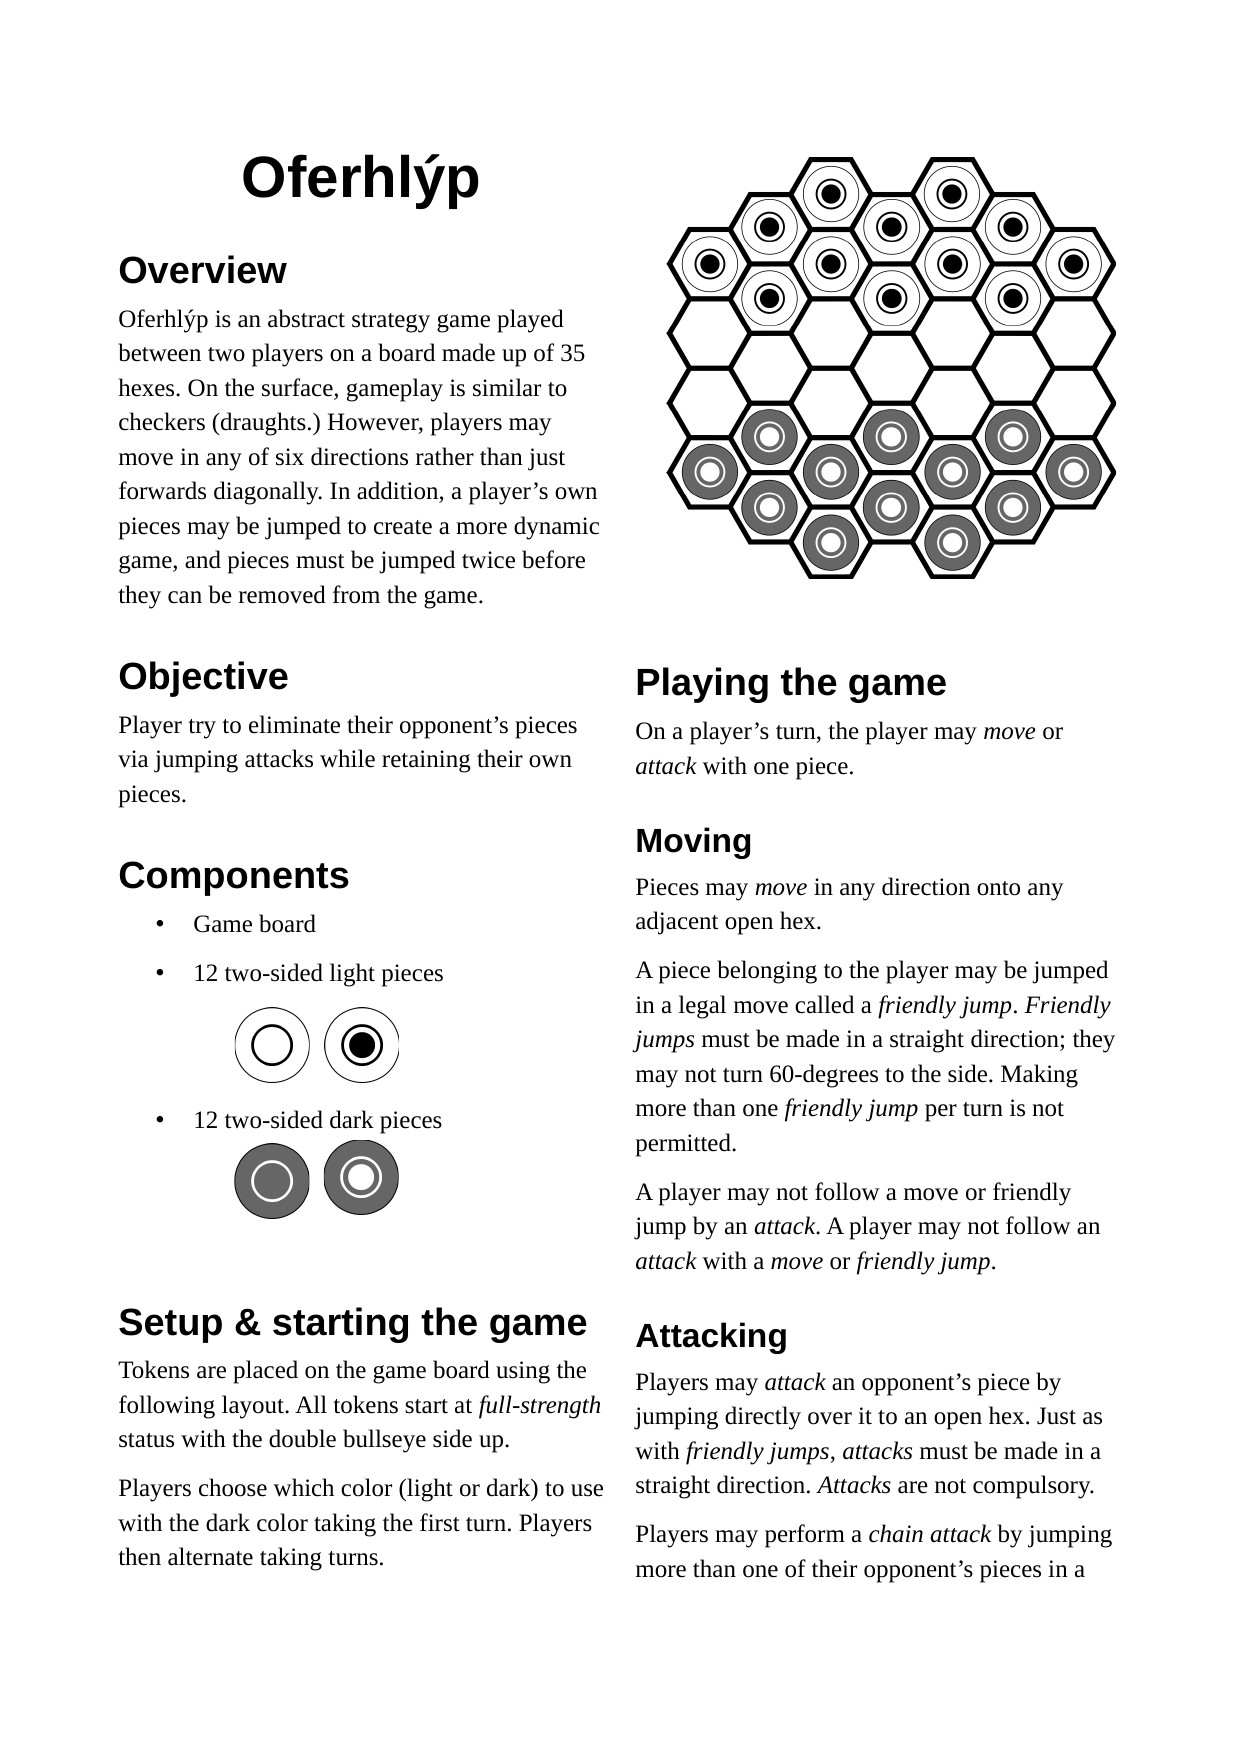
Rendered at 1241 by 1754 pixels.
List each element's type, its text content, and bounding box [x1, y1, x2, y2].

text Tokens are placed on the game board using the following layout. All tokens start at full-strength status with the double bullseye side up. [118, 1355, 605, 1453]
text A player may not follow a move or friendly jump by an attack. A player may not follow an attack with a move or friendly jump. [635, 1177, 1122, 1274]
title Oferhlýp [118, 143, 605, 210]
text Players may attack an opponent’s piece by jumping directly over it to an open hex. Just as with friendly jumps, attacks must be made in a straight direction. Attacks are not compulsory. [635, 1367, 1122, 1499]
subtitle Overview [118, 248, 605, 291]
subtitle Components [118, 853, 605, 897]
picture [323, 1140, 399, 1215]
list Game board [156, 909, 605, 938]
text Pieces may move in any direction onto any adjacent open hex. [635, 872, 1122, 935]
subtitle Objective [118, 654, 605, 697]
text A piece belonging to the player may be jumped in a legal move called a friendly jump. Friendly jumps must be made in a straight direction; they may not turn 60-degrees to the side. Making more than one friendly jump per turn is not permitted. [635, 955, 1122, 1156]
text On a player’s turn, the player may move or attack with one piece. [635, 716, 1122, 779]
picture [234, 1143, 310, 1219]
picture [234, 1007, 310, 1083]
text Players may perform a chain attack by jumping more than one of their opponent’s pieces in a [635, 1519, 1122, 1582]
text Player try to eliminate their opponent’s pieces via jumping attacks while retaining their own pieces. [118, 710, 605, 808]
list 12 two-sided light pieces [156, 958, 605, 987]
subtitle Attacking [635, 1316, 1122, 1354]
picture [324, 1007, 399, 1083]
list 12 two-sided dark pieces [156, 1105, 605, 1134]
subtitle Setup & starting the game [118, 1299, 605, 1343]
text Players choose which color (light or dark) to use with the dark color taking the first turn. Players then alternate taking turns. [118, 1473, 605, 1571]
subtitle Playing the game [635, 660, 1122, 704]
picture [666, 157, 1117, 579]
subtitle Moving [635, 821, 1122, 859]
text Oferhlýp is an abstract strategy game played between two players on a board made up of 35 hexes. On the surface, gameplay is similar to checkers (draughts.) However, players may move in any of six directions rather than just forwards diagonally. In addition, a player’s own pieces may be jumped to create a more dynamic game, and pieces must be jumped twice before they can be removed from the game. [118, 304, 605, 608]
